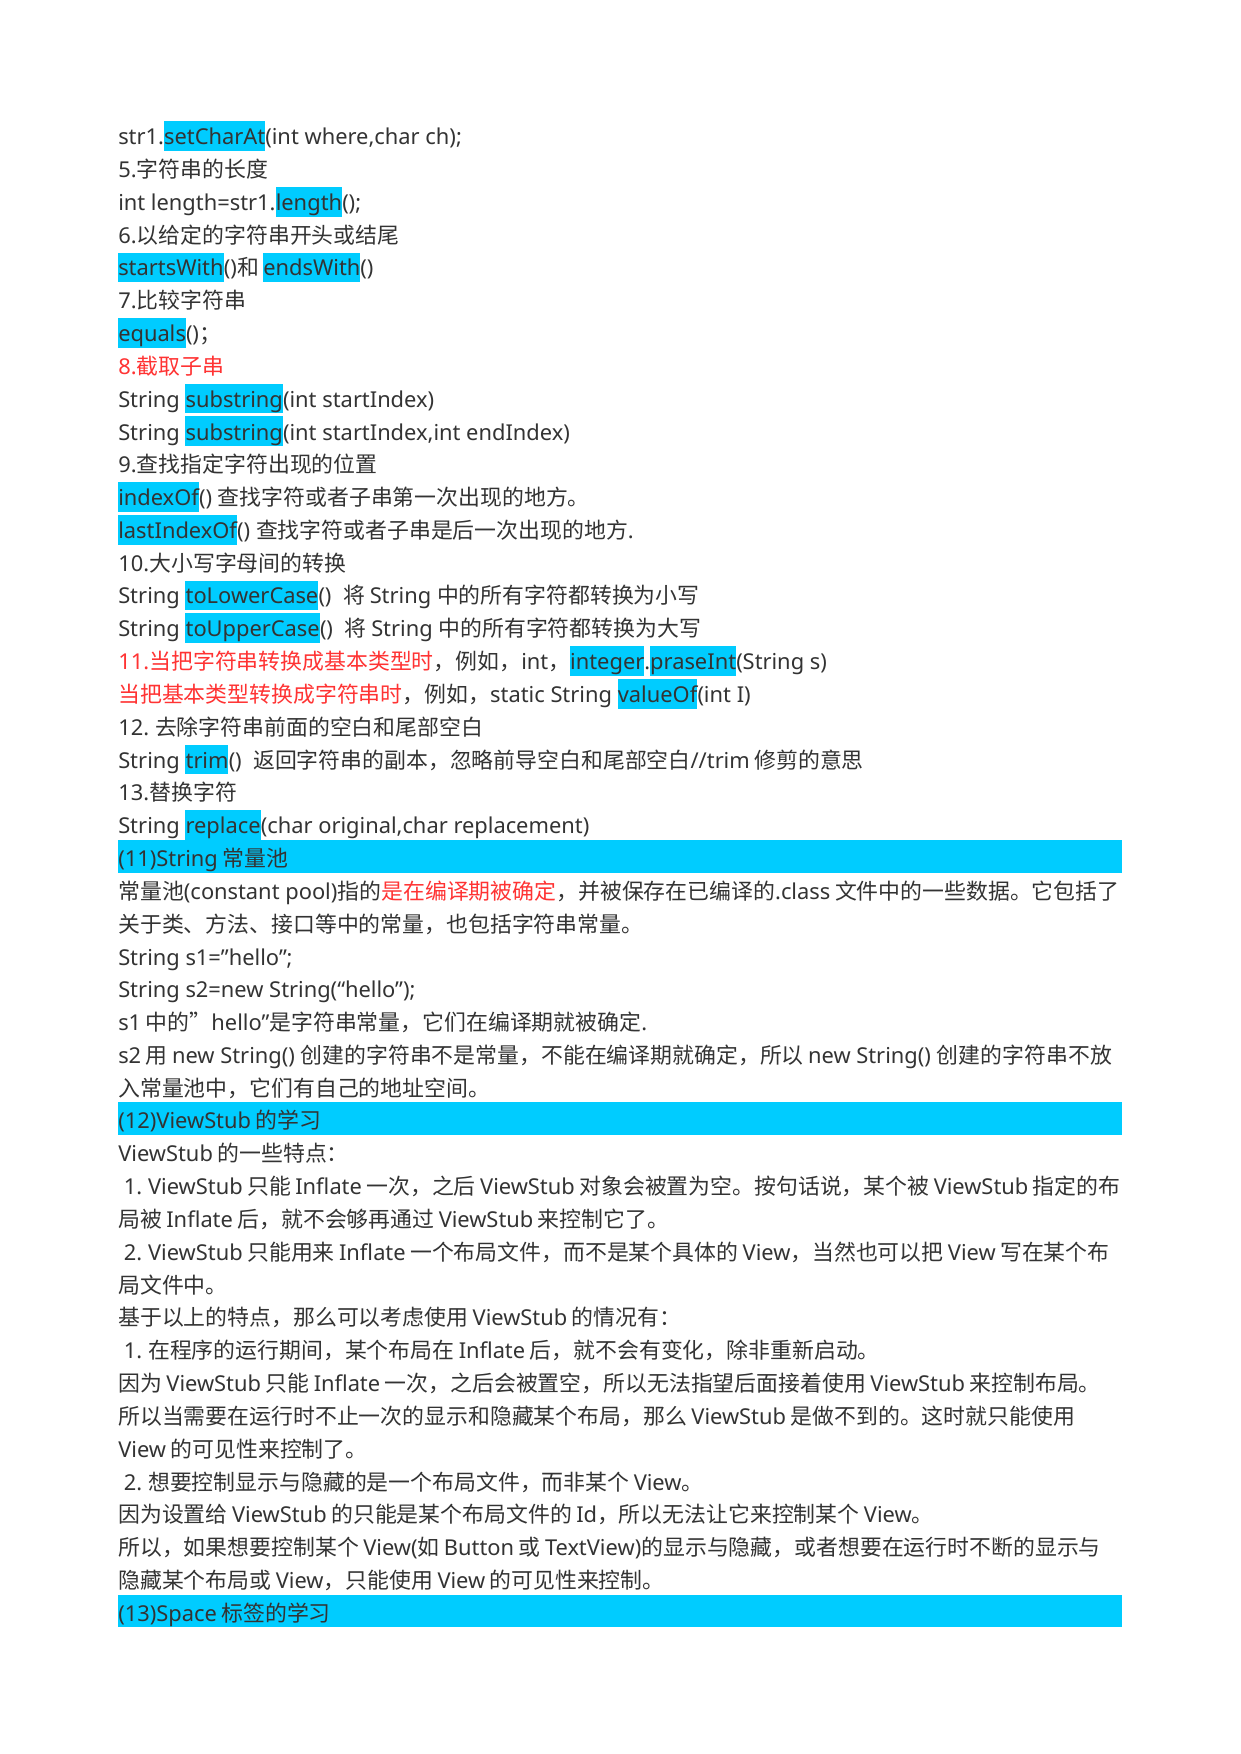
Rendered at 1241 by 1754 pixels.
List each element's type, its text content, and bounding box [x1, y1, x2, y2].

text (13)Space标签的学习 [118, 1595, 1122, 1627]
text 1. ViewStub只能Inflate一次，之后ViewStub对象会被置为空。按句话说，某个被ViewStub指定的布局被Inflate后，就不会够再通过ViewStub来控制它了。 [118, 1168, 1122, 1234]
text str1.setCharAt(int where,char ch); [118, 118, 1122, 151]
text 7.比较字符串 [118, 282, 1122, 315]
text 因为ViewStub只能Inflate一次，之后会被置空，所以无法指望后面接着使用ViewStub来控制布局。所以当需要在运行时不止一次的显示和隐藏某个布局，那么ViewStub是做不到的。这时就只能使用View的可见性来控制了。 [118, 1365, 1122, 1463]
text 因为设置给ViewStub的只能是某个布局文件的Id，所以无法让它来控制某个View。 [118, 1496, 1122, 1529]
text 6.以给定的字符串开头或结尾 [118, 217, 1122, 249]
text String substring(int startIndex) [118, 381, 1122, 413]
text 当把基本类型转换成字符串时，例如，static String valueOf(int I) [118, 676, 1122, 709]
text String trim() 返回字符串的副本，忽略前导空白和尾部空白//trim修剪的意思 [118, 742, 1122, 774]
text 1. 在程序的运行期间，某个布局在Inflate后，就不会有变化，除非重新启动。 [118, 1332, 1122, 1365]
text int length=str1.length(); [118, 184, 1122, 217]
text 5.字符串的长度 [118, 151, 1122, 184]
text 2. 想要控制显示与隐藏的是一个布局文件，而非某个View。 [118, 1463, 1122, 1496]
text 2. ViewStub只能用来Inflate一个布局文件，而不是某个具体的View，当然也可以把View写在某个布局文件中。 [118, 1234, 1122, 1299]
text lastIndexOf() 查找字符或者子串是后一次出现的地方. [118, 512, 1122, 545]
text String substring(int startIndex,int endIndex) [118, 413, 1122, 446]
text equals()； [118, 315, 1122, 348]
text 基于以上的特点，那么可以考虑使用ViewStub的情况有： [118, 1299, 1122, 1332]
text String s2=new String(“hello”); [118, 971, 1122, 1004]
text 11.当把字符串转换成基本类型时，例如，int，integer.praseInt(String s) [118, 643, 1122, 676]
text ViewStub的一些特点： [118, 1135, 1122, 1168]
text String s1=”hello”; [118, 938, 1122, 971]
text 12. 去除字符串前面的空白和尾部空白 [118, 709, 1122, 742]
text 10.大小写字母间的转换 [118, 545, 1122, 577]
text s2用new String() 创建的字符串不是常量，不能在编译期就确定，所以new String() 创建的字符串不放入常量池中，它们有自己的地址空间。 [118, 1037, 1122, 1102]
text 常量池(constant pool)指的是在编译期被确定，并被保存在已编译的.class文件中的一些数据。它包括了关于类、方法、接口等中的常量，也包括字符串常量。 [118, 873, 1122, 938]
text String toUpperCase() 将 String 中的所有字符都转换为大写 [118, 610, 1122, 643]
text 8.截取子串 [118, 348, 1122, 381]
text String toLowerCase() 将 String 中的所有字符都转换为小写 [118, 577, 1122, 610]
text s1中的”hello”是字符串常量，它们在编译期就被确定. [118, 1004, 1122, 1037]
text (12)ViewStub的学习 [118, 1102, 1122, 1135]
text String replace(char original,char replacement) [118, 807, 1122, 840]
text 9.查找指定字符出现的位置 [118, 446, 1122, 479]
text startsWith()和endsWith() [118, 249, 1122, 282]
text indexOf() 查找字符或者子串第一次出现的地方。 [118, 479, 1122, 512]
text (11)String常量池 [118, 840, 1122, 873]
text 所以，如果想要控制某个View(如Button或TextView)的显示与隐藏，或者想要在运行时不断的显示与隐藏某个布局或View，只能使用View的可见性来控制。 [118, 1529, 1122, 1595]
text 13.替换字符 [118, 774, 1122, 807]
